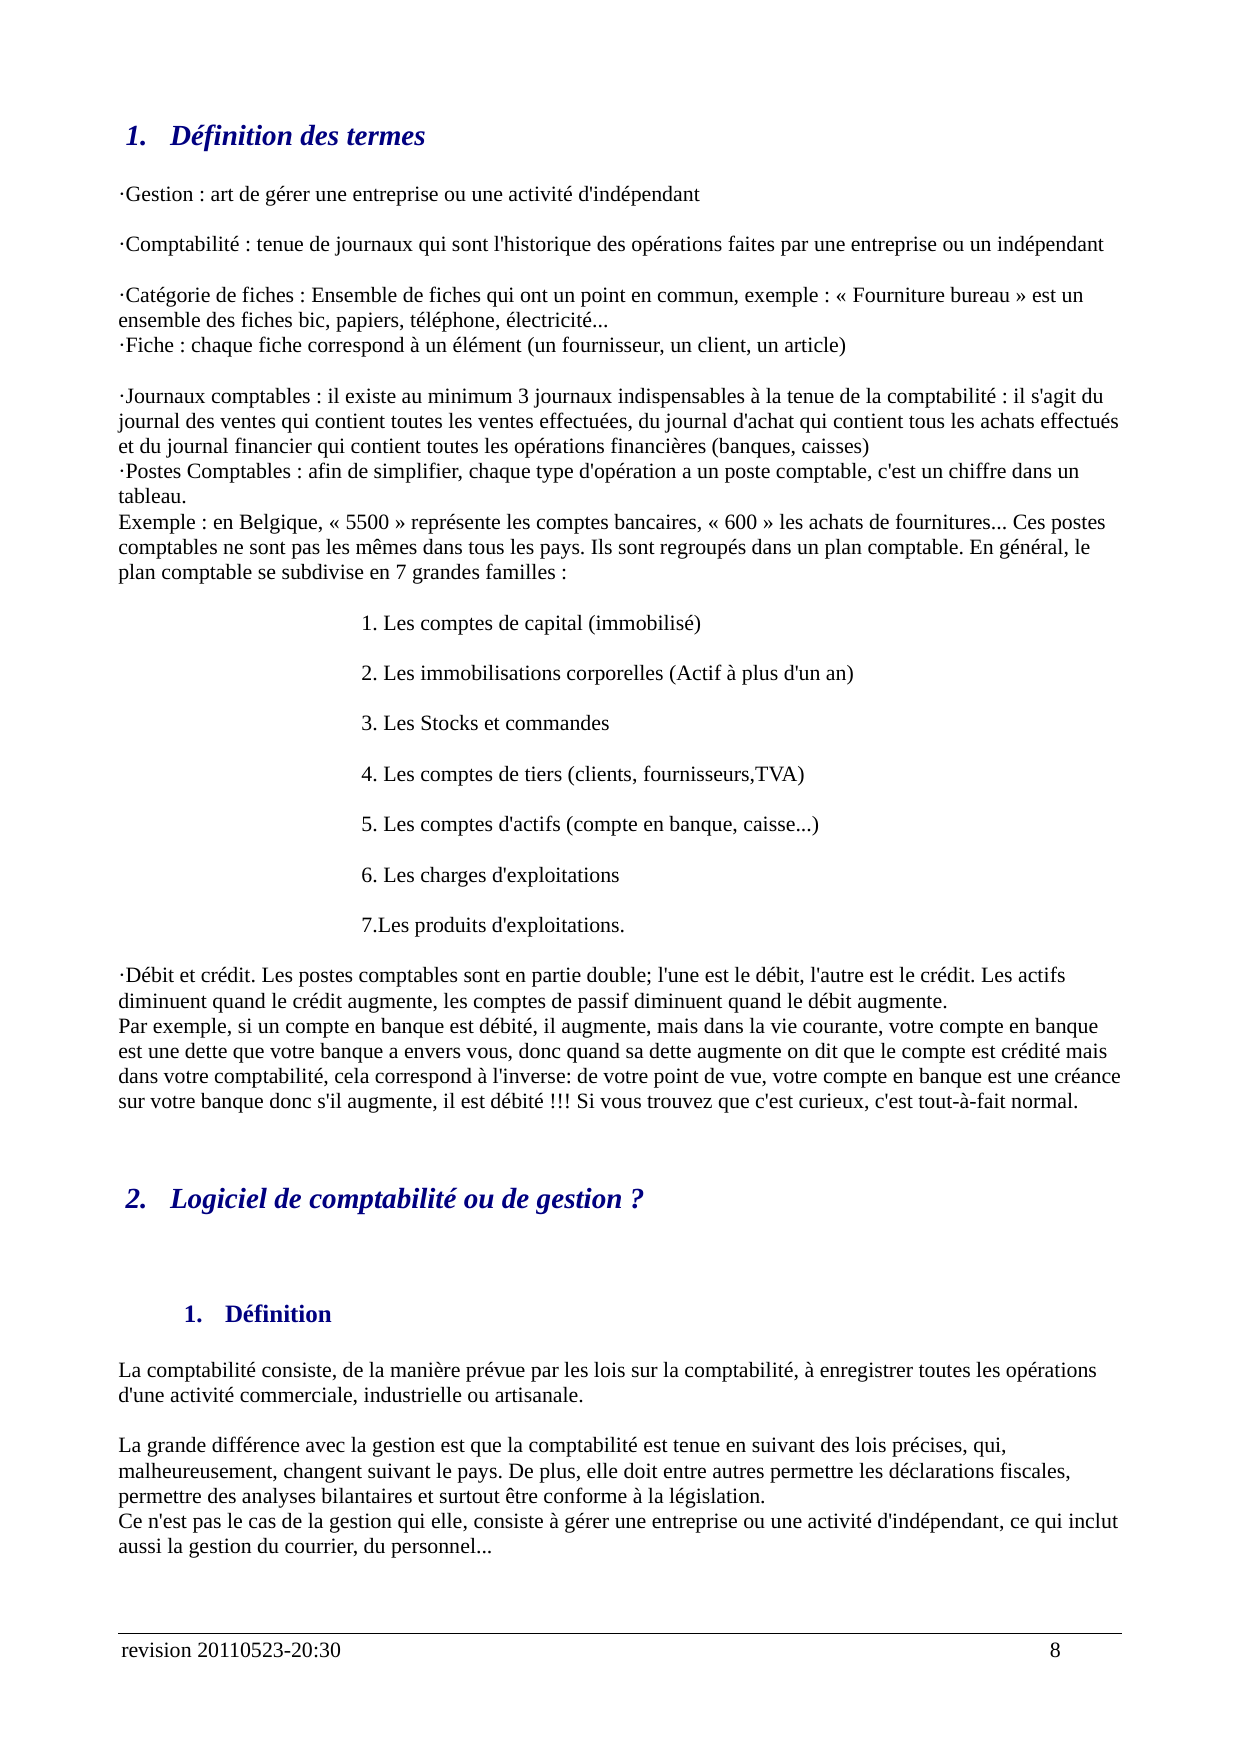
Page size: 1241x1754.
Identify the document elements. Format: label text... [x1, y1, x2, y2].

text ·Débit et crédit. Les postes comptables sont en partie double; l'une est le débit, l'autre est le crédit. Les actifs diminuent quand le crédit augmente, les comptes de passif diminuent quand le débit augmente. [118, 962, 1122, 1013]
text ·Comptabilité : tenue de journaux qui sont l'historique des opérations faites par une entreprise ou un indépendant [118, 231, 1122, 257]
text 1. Les comptes de capital (immobilisé) [118, 609, 1122, 635]
text La comptabilité consiste, de la manière prévue par les lois sur la comptabilité, à enregistrer toutes les opérations d'une activité commerciale, industrielle ou artisanale. [118, 1357, 1122, 1407]
text ·Gestion : art de gérer une entreprise ou une activité d'indépendant [118, 181, 1121, 206]
subtitle Définition des termes [118, 118, 1122, 152]
text La grande différence avec la gestion est que la comptabilité est tenue en suivant des lois précises, qui, malheureusement, changent suivant le pays. De plus, elle doit entre autres permettre les déclarations fiscales, permettre des analyses bilantaires et surtout être conforme à la législation. [118, 1432, 1122, 1508]
text 2. Les immobilisations corporelles (Actif à plus d'un an) [118, 660, 1122, 685]
text ·Journaux comptables : il existe au minimum 3 journaux indispensables à la tenue de la comptabilité : il s'agit du journal des ventes qui contient toutes les ventes effectuées, du journal d'achat qui contient tous les achats effectués et du journal financier qui contient toutes les opérations financières (banques, caisses) [118, 383, 1131, 458]
text 6. Les charges d'exploitations [118, 862, 1122, 887]
text 5. Les comptes d'actifs (compte en banque, caisse...) [118, 811, 1122, 836]
text 7.Les produits d'exploitations. [118, 912, 1122, 937]
text ·Fiche : chaque fiche correspond à un élément (un fournisseur, un client, un article) [118, 332, 1122, 357]
text ·Postes Comptables : afin de simplifier, chaque type d'opération a un poste comptable, c'est un chiffre dans un tableau. [118, 458, 1122, 509]
text Exemple : en Belgique, « 5500 » représente les comptes bancaires, « 600 » les achats de fournitures... Ces postes comptables ne sont pas les mêmes dans tous les pays. Ils sont regroupés dans un plan comptable. En général, le plan comptable se subdivise en 7 grandes familles : [118, 509, 1122, 584]
text 4. Les comptes de tiers (clients, fournisseurs,TVA) [118, 761, 1122, 786]
text Par exemple, si un compte en banque est débité, il augmente, mais dans la vie courante, votre compte en banque est une dette que votre banque a envers vous, donc quand sa dette augmente on dit que le compte est crédité mais dans votre comptabilité, cela correspond à l'inverse: de votre point de vue, votre compte en banque est une créance sur votre banque donc s'il augmente, il est débité !!! Si vous trouvez que c'est curieux, c'est tout-à-fait normal. [118, 1013, 1122, 1114]
text 3. Les Stocks et commandes [118, 710, 1122, 736]
text Ce n'est pas le cas de la gestion qui elle, consiste à gérer une entreprise ou une activité d'indépendant, ce qui inclut aussi la gestion du courrier, du personnel... [118, 1508, 1122, 1558]
subtitle Logiciel de comptabilité ou de gestion ? [118, 1181, 1122, 1214]
subtitle Définition [177, 1299, 1122, 1327]
text ·Catégorie de fiches : Ensemble de fiches qui ont un point en commun, exemple : « Fourniture bureau » est un ensemble des fiches bic, papiers, téléphone, électricité... [118, 282, 1122, 332]
